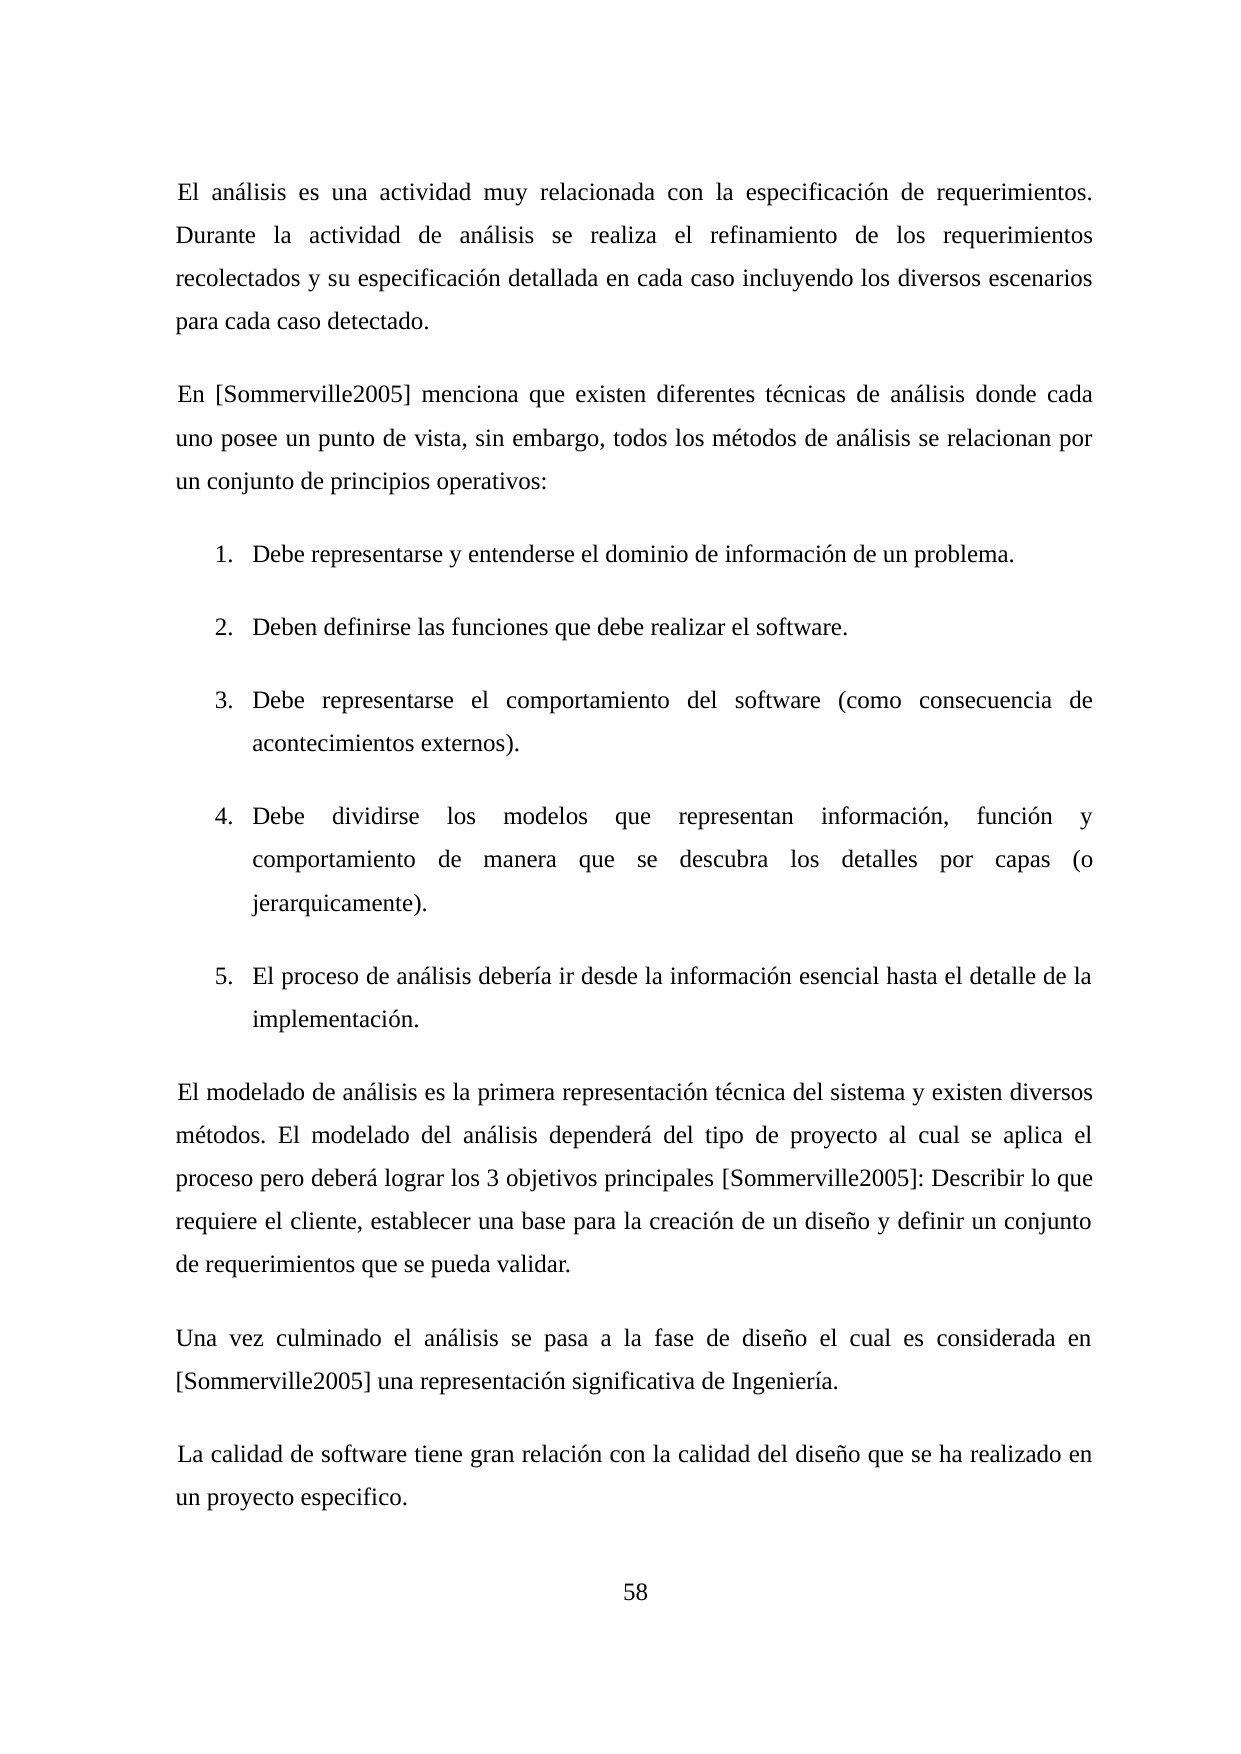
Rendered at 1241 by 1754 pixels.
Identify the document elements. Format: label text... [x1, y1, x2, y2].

list Debe representarse y entenderse el dominio de información de un problema. [214, 539, 1093, 568]
text El análisis es una actividad muy relacionada con la especificación de requerimientos. Durante la actividad de análisis se realiza el refinamiento de los requerimientos recolectados y su especificación detallada en cada caso incluyendo los diversos escenarios para cada caso detectado. [175, 177, 1093, 335]
list Debe representarse el comportamiento del software (como consecuencia de acontecimientos externos). [214, 685, 1093, 757]
text En [Sommerville2005] menciona que existen diferentes técnicas de análisis donde cada uno posee un punto de vista, sin embargo, todos los métodos de análisis se relacionan por un conjunto de principios operativos: [175, 379, 1093, 494]
list Una vez culminado el análisis se pasa a la fase de diseño el cual es considerada en [Sommerville2005] una representación significativa de Ingeniería. [175, 1323, 1093, 1394]
list Debe dividirse los modelos que representan información, función y comportamiento de manera que se descubra los detalles por capas (o jerarquicamente). [214, 801, 1093, 916]
text El modelado de análisis es la primera representación técnica del sistema y existen diversos métodos. El modelado del análisis dependerá del tipo de proyecto al cual se aplica el proceso pero deberá lograr los 3 objetivos principales [Sommerville2005]: Describir lo que requiere el cliente, establecer una base para la creación de un diseño y definir un conjunto de requerimientos que se pueda validar. [175, 1077, 1093, 1278]
text La calidad de software tiene gran relación con la calidad del diseño que se ha realizado en un proyecto especifico. [175, 1439, 1093, 1511]
list Deben definirse las funciones que debe realizar el software. [214, 612, 1093, 641]
list El proceso de análisis debería ir desde la información esencial hasta el detalle de la implementación. [214, 961, 1093, 1033]
